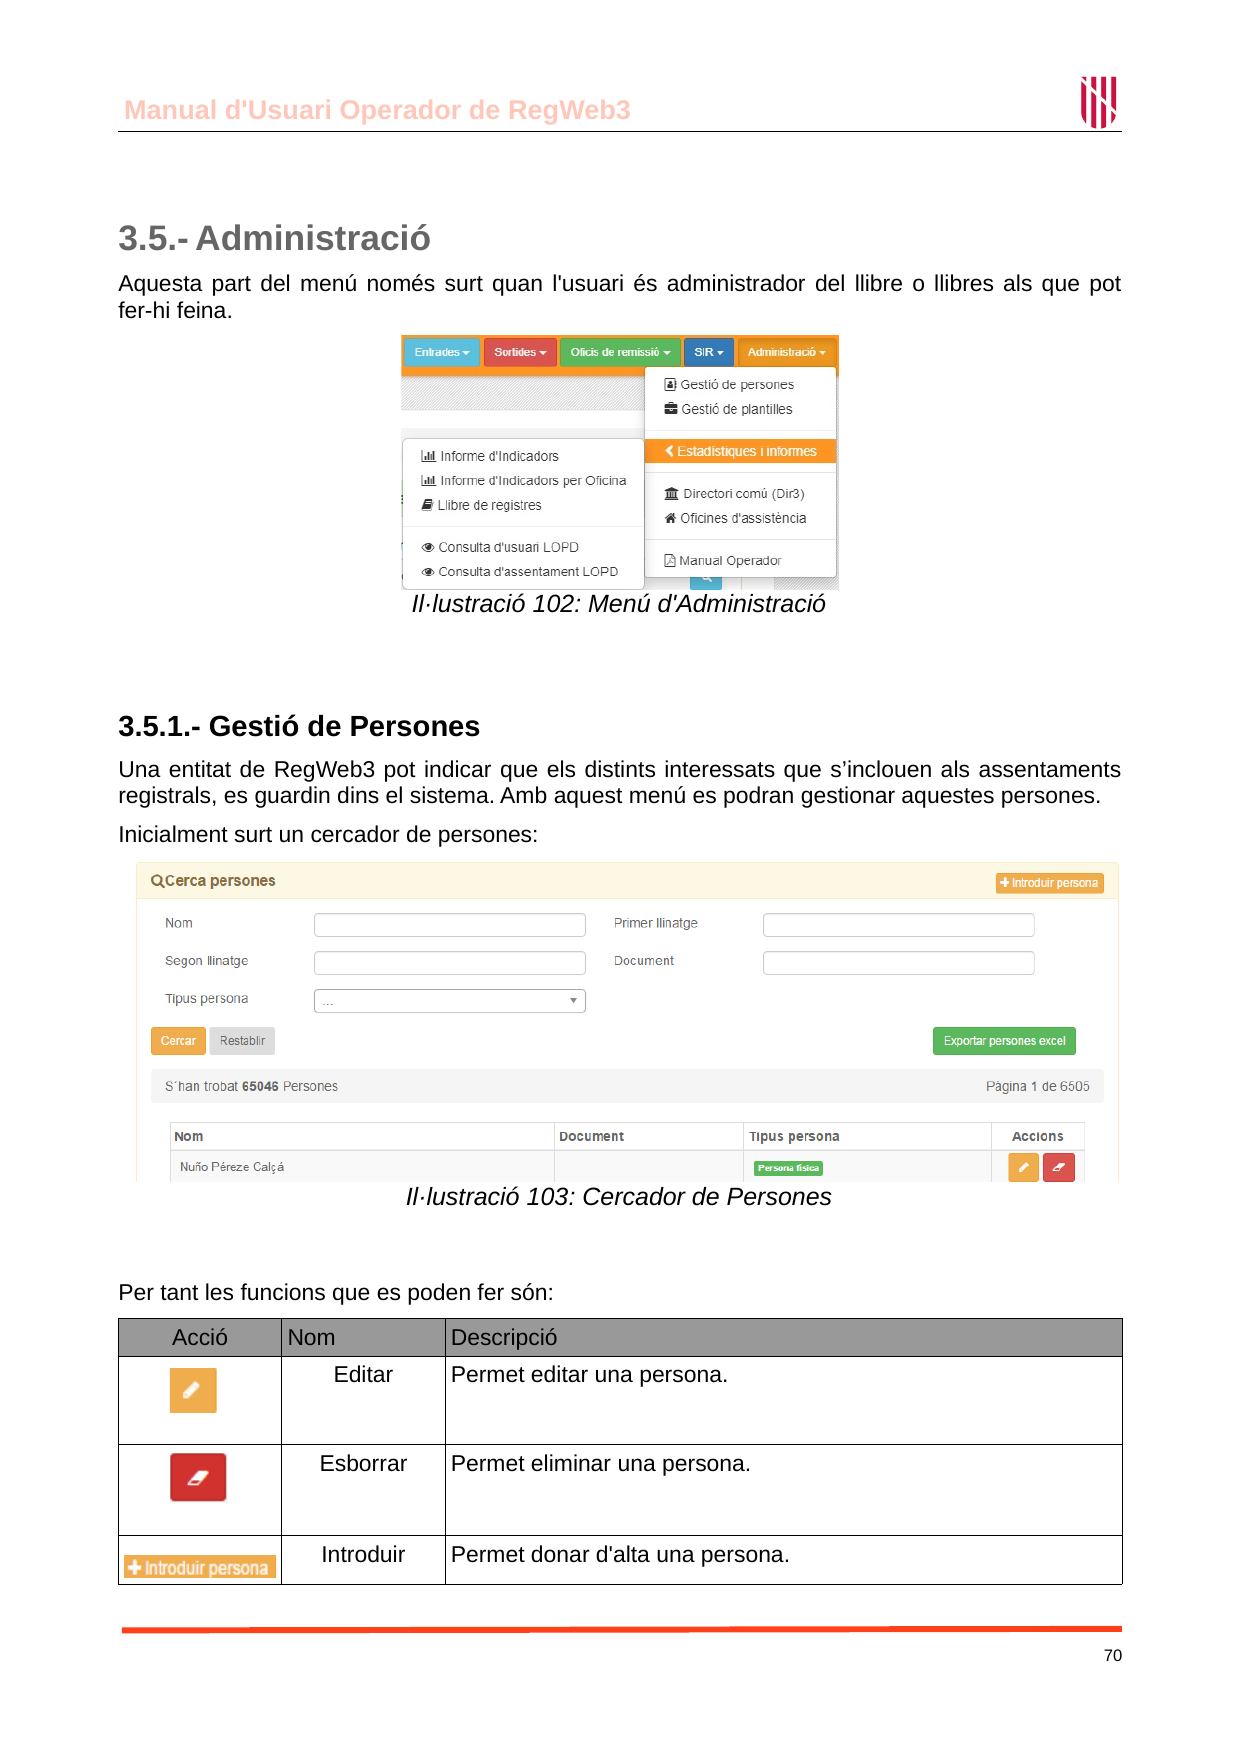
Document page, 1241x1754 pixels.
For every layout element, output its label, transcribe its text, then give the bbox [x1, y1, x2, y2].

table_cell Permet editar una persona. [446, 1357, 1122, 1444]
subtitle Administració [118, 217, 1122, 258]
table_cell Introduir [282, 1536, 445, 1584]
table_cell Permet donar d'alta una persona. [446, 1536, 1122, 1584]
text Una entitat de RegWeb3 pot indicar que els distints interessats que s’inclouen als assentaments registrals, es guardin dins el sistema. Amb aquest menú es podran gestionar aquestes persones. [118, 756, 1122, 808]
table_header Nom [282, 1319, 445, 1356]
text Aquesta part del menú només surt quan l'usuari és administrador del llibre o llibres als que pot fer-hi feina. [118, 270, 1122, 323]
picture [1078, 74, 1119, 130]
text Inicialment surt un cercador de persones: [118, 821, 1122, 847]
table_cell [119, 1369, 281, 1444]
picture [169, 1453, 228, 1503]
text Il·lustració 102: Menú d'Administració [118, 590, 1122, 618]
table_cell Editar [282, 1357, 445, 1444]
text Il·lustració 103: Cercador de Persones [118, 872, 1122, 1211]
table_cell Permet eliminar una persona. [446, 1445, 1122, 1535]
text Per tant les funcions que es poden fer són: [118, 1279, 1122, 1305]
table_cell [119, 1536, 281, 1584]
table_cell [119, 1445, 281, 1535]
picture [169, 1368, 217, 1413]
table_header Acció [119, 1319, 281, 1356]
table_header Descripció [446, 1319, 1122, 1356]
table_cell [119, 1357, 281, 1368]
subtitle Gestió de Persones [118, 709, 1122, 743]
picture [401, 335, 839, 590]
table_cell Esborrar [282, 1445, 445, 1535]
